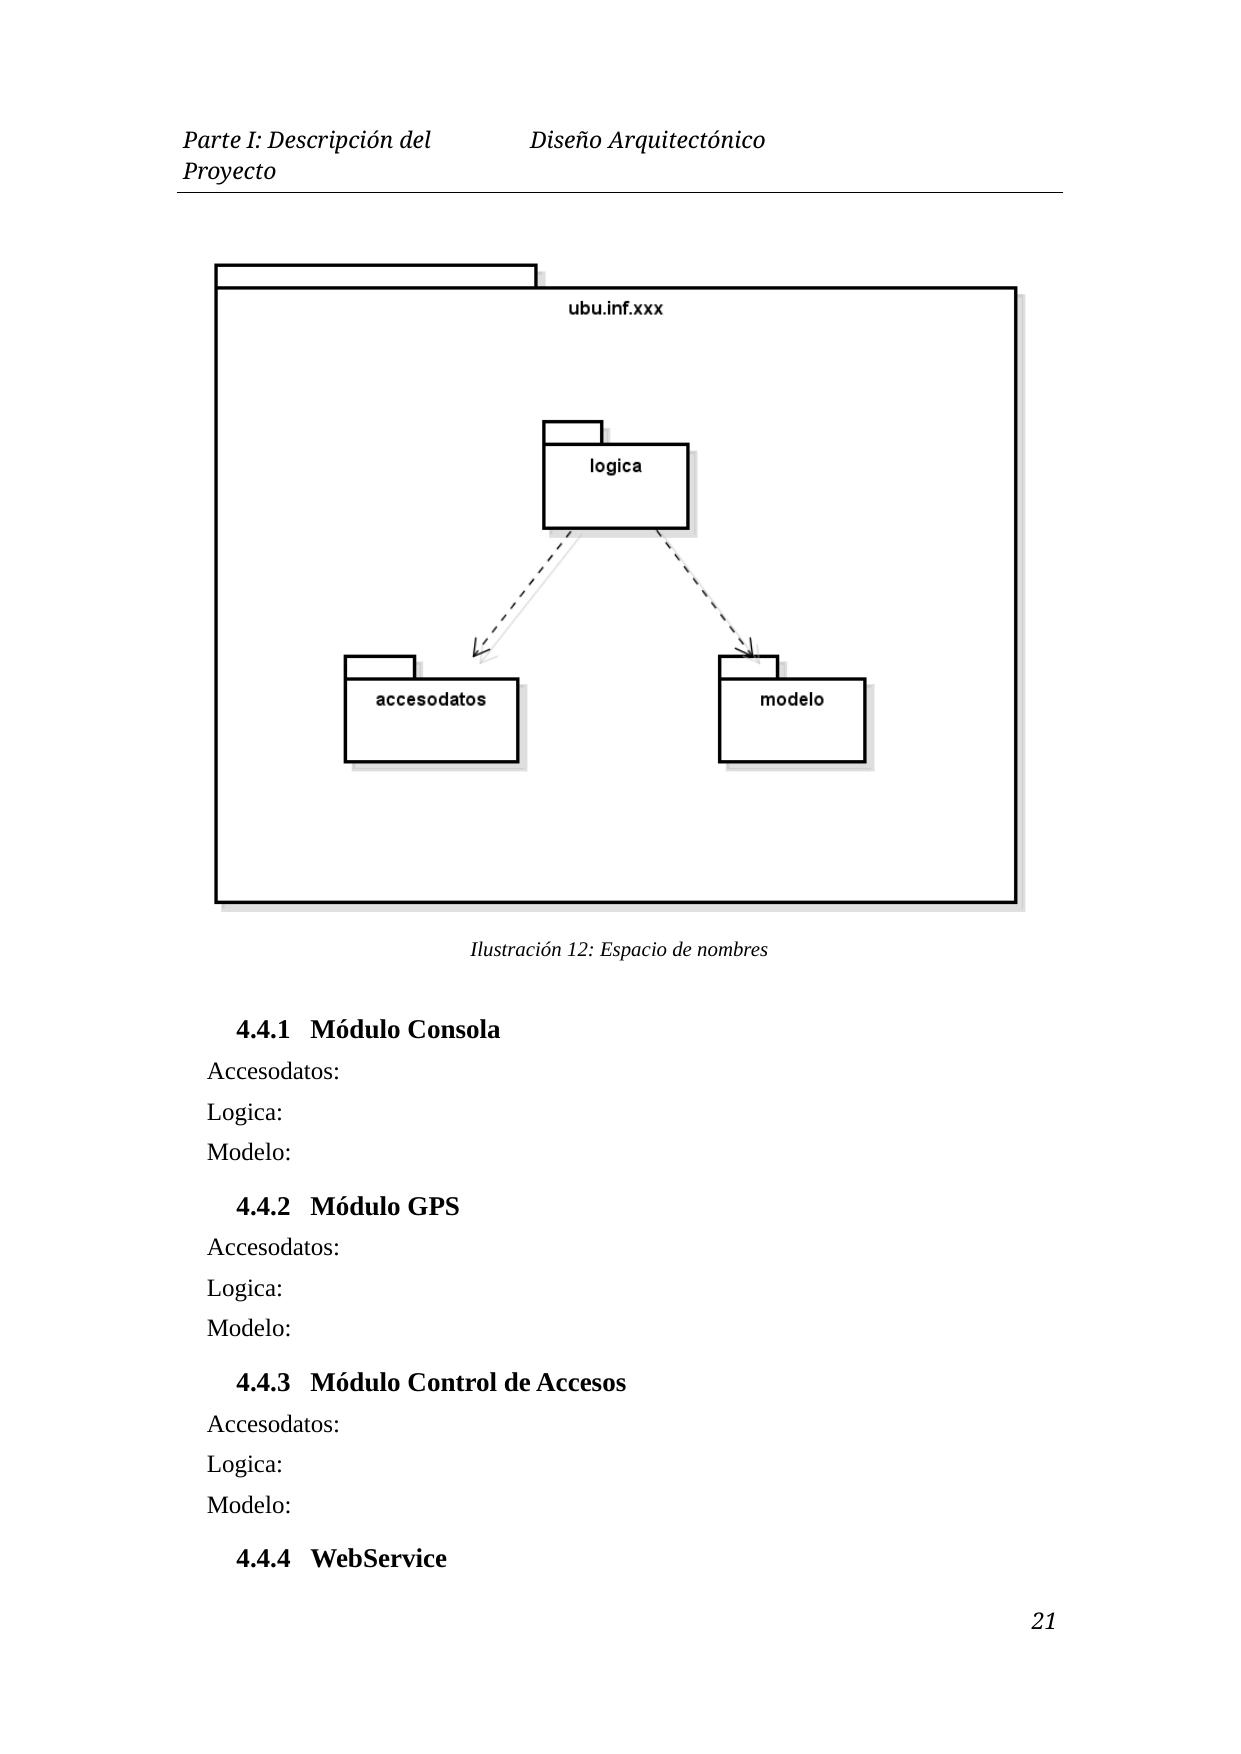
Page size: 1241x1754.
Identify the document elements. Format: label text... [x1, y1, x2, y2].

picture [177, 250, 1064, 937]
text Accesodatos: [177, 1056, 1063, 1085]
text Modelo: [177, 1490, 1063, 1518]
text Logica: [177, 1273, 1063, 1302]
text Logica: [177, 1097, 1063, 1126]
subtitle Módulo Control de Accesos [236, 1366, 1004, 1397]
text Accesodatos: [177, 1232, 1063, 1261]
text Logica: [177, 1449, 1063, 1478]
subtitle Módulo Consola [236, 1013, 1004, 1044]
text Modelo: [177, 1137, 1063, 1166]
text Ilustración 12: Espacio de nombres [177, 937, 1063, 961]
text Accesodatos: [177, 1409, 1063, 1437]
subtitle Módulo GPS [236, 1189, 1004, 1221]
subtitle WebService [236, 1542, 1004, 1573]
text Modelo: [177, 1313, 1063, 1342]
